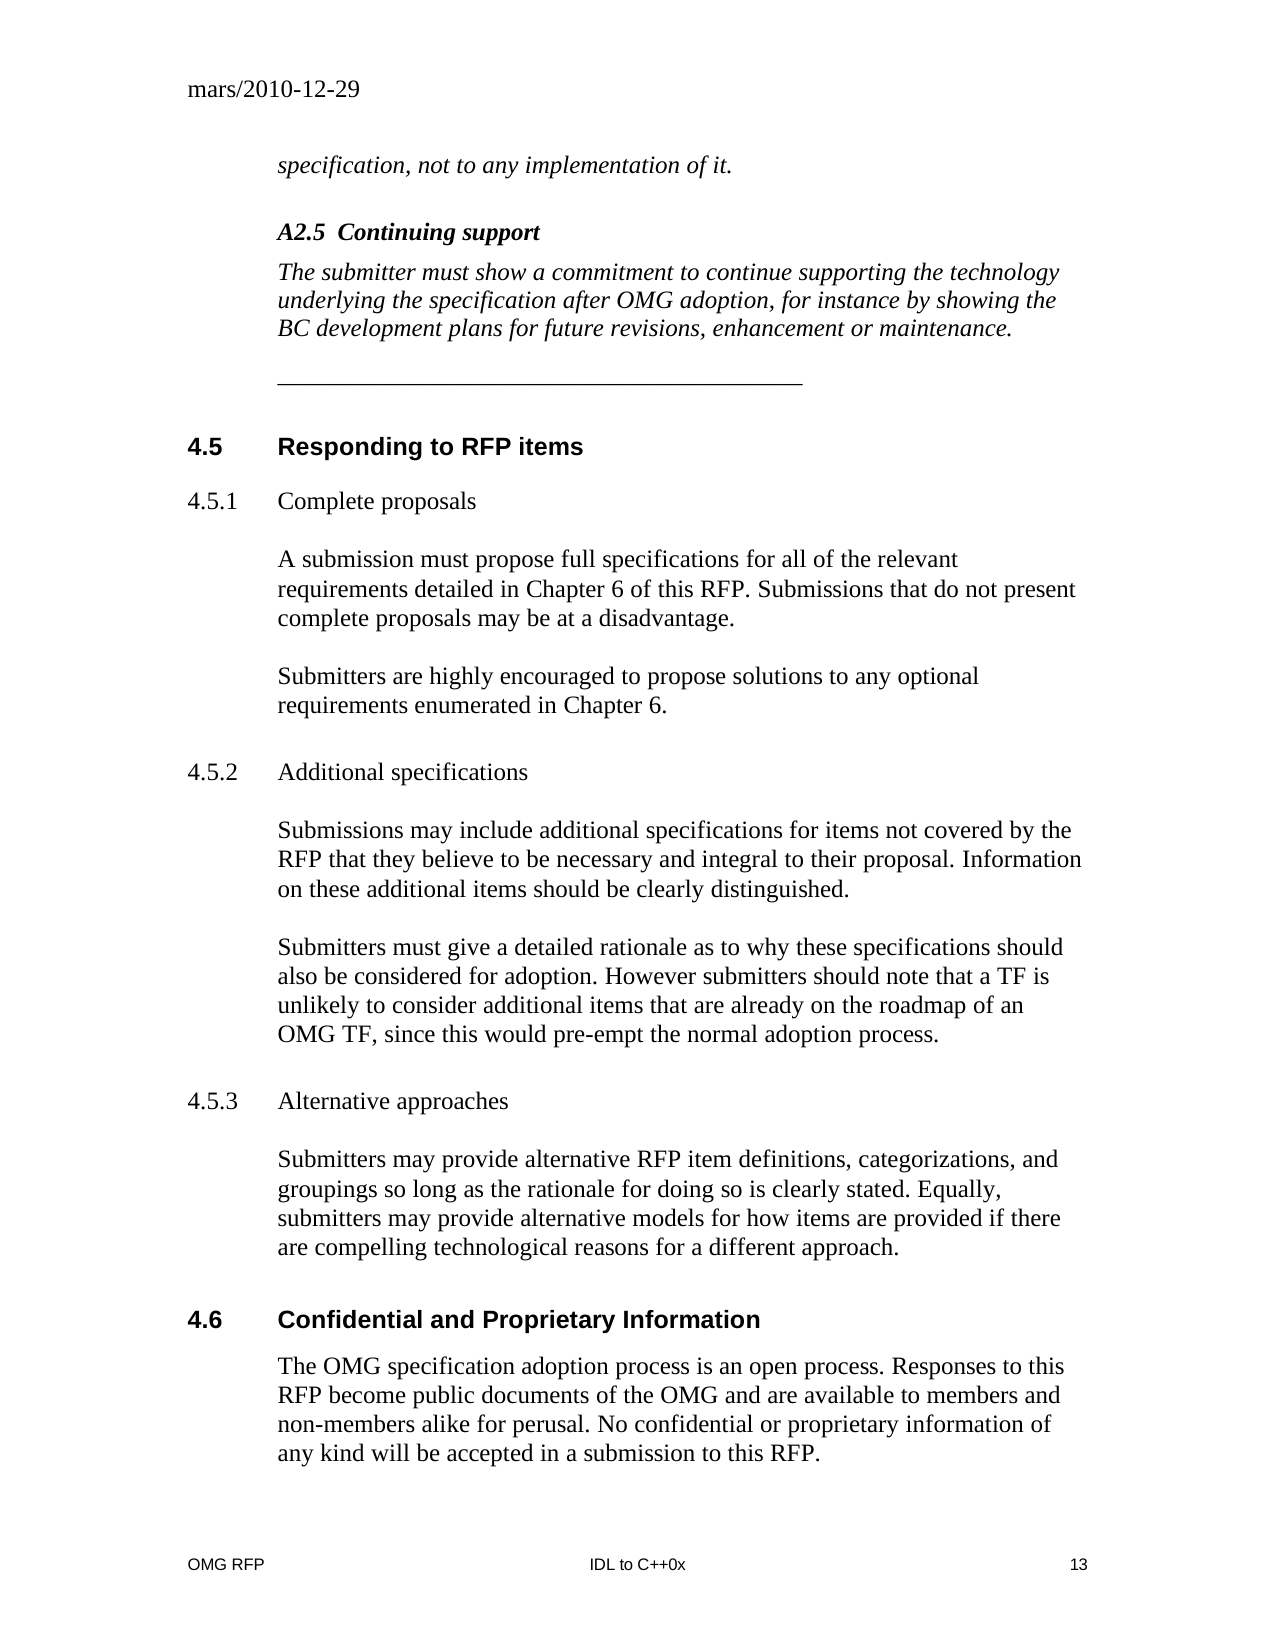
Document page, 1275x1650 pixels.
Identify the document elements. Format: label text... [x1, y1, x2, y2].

text A submission must propose full specifications for all of the relevant requirements detailed in Chapter 6 of this RFP. Submissions that do not present complete proposals may be at a disadvantage. [277, 544, 1087, 632]
subtitle A2.5 Continuing support [187, 217, 1087, 246]
subtitle Additional specifications [187, 757, 1087, 786]
text The OMG specification adoption process is an open process. Responses to this RFP become public documents of the OMG and are available to members and non-members alike for perusal. No confidential or proprietary information of any kind will be accepted in a submission to this RFP. [277, 1351, 1087, 1467]
text The submitter must show a commitment to continue supporting the technology underlying the specification after OMG adoption, for instance by showing the BC development plans for future revisions, enhancement or maintenance. [277, 258, 1087, 342]
text specification, not to any implementation of it. [277, 150, 1087, 179]
text Submitters may provide alternative RFP item definitions, categorizations, and groupings so long as the rationale for doing so is clearly stated. Equally, submitters may provide alternative models for how items are provided if there are compelling technological reasons for a different approach. [277, 1144, 1087, 1261]
subtitle Complete proposals [187, 486, 1087, 515]
text Submitters are highly encouraged to propose solutions to any optional requirements enumerated in Chapter 6. [277, 661, 1087, 719]
text Submissions may include additional specifications for items not covered by the RFP that they believe to be necessary and integral to their proposal. Information on these additional items should be clearly distinguished. [277, 815, 1087, 903]
subtitle Alternative approaches [187, 1086, 1087, 1115]
text Submitters must give a detailed rationale as to why these specifications should also be considered for adoption. However submitters should note that a TF is unlikely to consider additional items that are already on the roadmap of an OMG TF, since this would pre-empt the normal adoption process. [277, 932, 1087, 1049]
subtitle Confidential and Proprietary Information [187, 1305, 1087, 1334]
subtitle Responding to RFP items [187, 432, 1087, 461]
text __________________________________________ [277, 359, 1087, 388]
